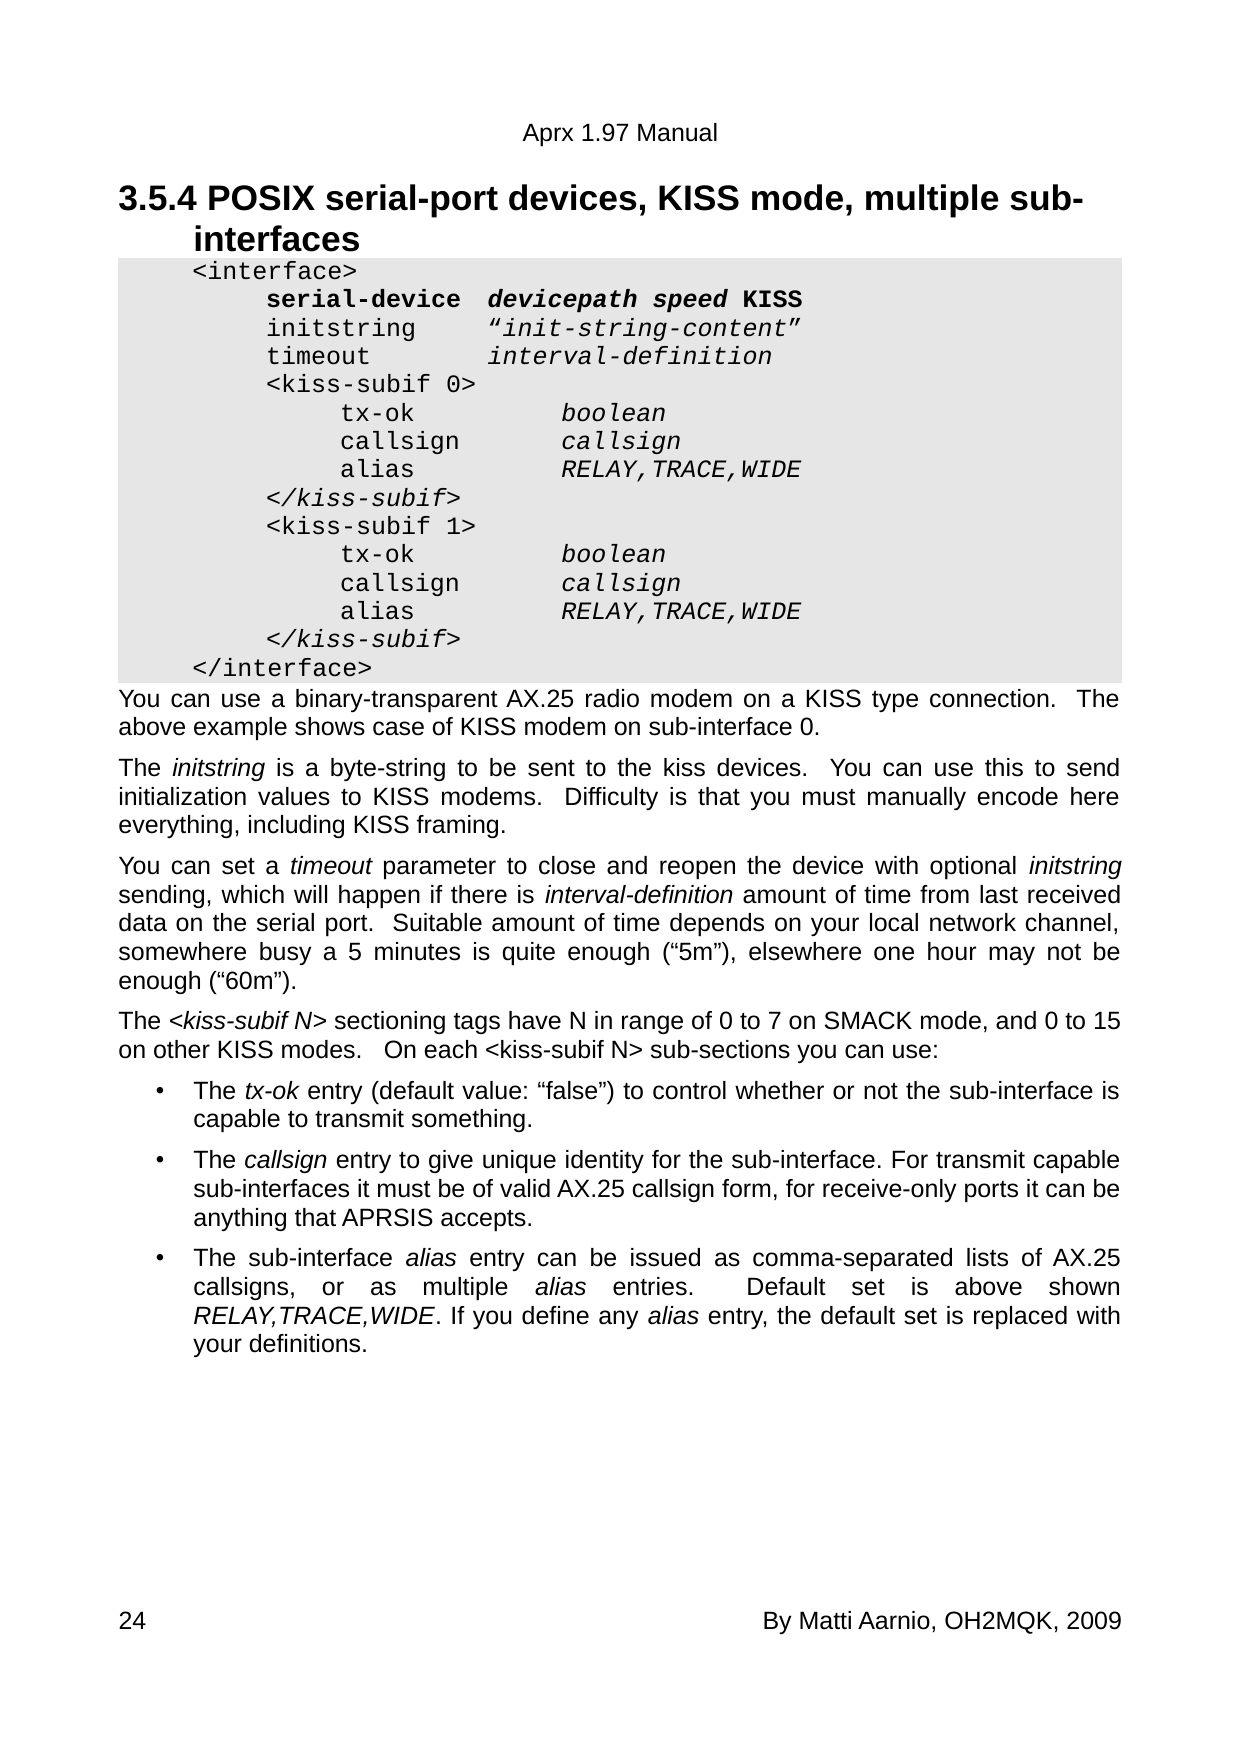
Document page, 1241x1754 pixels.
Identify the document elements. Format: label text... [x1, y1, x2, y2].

text serial-device devicepath speed KISS [118, 287, 1122, 315]
text </interface> [118, 655, 1122, 683]
list The sub-interface alias entry can be issued as comma-separated lists of AX.25 callsigns, or as multiple alias entries. Default set is above shown RELAY,TRACE,WIDE. If you define any alias entry, the default set is replaced with your definitions. [156, 1243, 1122, 1358]
text You can use a binary-transparent AX.25 radio modem on a KISS type connection. The above example shows case of KISS modem on sub-interface 0. [118, 683, 1122, 741]
text callsign callsign [118, 570, 1122, 598]
text initstring “init-string-content” [118, 315, 1122, 343]
subtitle POSIX serial-port devices, KISS mode, multiple sub-interfaces [118, 177, 1122, 258]
list The tx-ok entry (default value: “false”) to control whether or not the sub-interface is capable to transmit something. [156, 1076, 1122, 1133]
text </kiss-subif> [118, 627, 1122, 655]
list The callsign entry to give unique identity for the sub-interface. For transmit capable sub-interfaces it must be of valid AX.25 callsign form, for receive-only ports it can be anything that APRSIS accepts. [156, 1145, 1122, 1231]
text tx-ok boolean [118, 400, 1122, 428]
text alias RELAY,TRACE,WIDE [118, 598, 1122, 627]
text You can set a timeout parameter to close and reopen the device with optional initstring sending, which will happen if there is interval-definition amount of time from last received data on the serial port. Suitable amount of time depends on your local network channel, somewhere busy a 5 minutes is quite enough (“5m”), elsewhere one hour may not be enough (“60m”). [118, 851, 1122, 994]
text </kiss-subif> [118, 485, 1122, 513]
text timeout interval-definition [118, 343, 1122, 372]
text The initstring is a byte-string to be sent to the kiss devices. You can use this to send initialization values to KISS modems. Difficulty is that you must manually encode here everything, including KISS framing. [118, 753, 1122, 839]
text <interface> [118, 258, 1122, 287]
text <kiss-subif 0> [118, 372, 1122, 400]
text <kiss-subif 1> [118, 513, 1122, 542]
text alias RELAY,TRACE,WIDE [118, 457, 1122, 485]
text The <kiss-subif N> sectioning tags have N in range of 0 to 7 on SMACK mode, and 0 to 15 on other KISS modes. On each <kiss-subif N> sub-sections you can use: [118, 1006, 1122, 1064]
text tx-ok boolean [118, 542, 1122, 570]
text callsign callsign [118, 428, 1122, 457]
